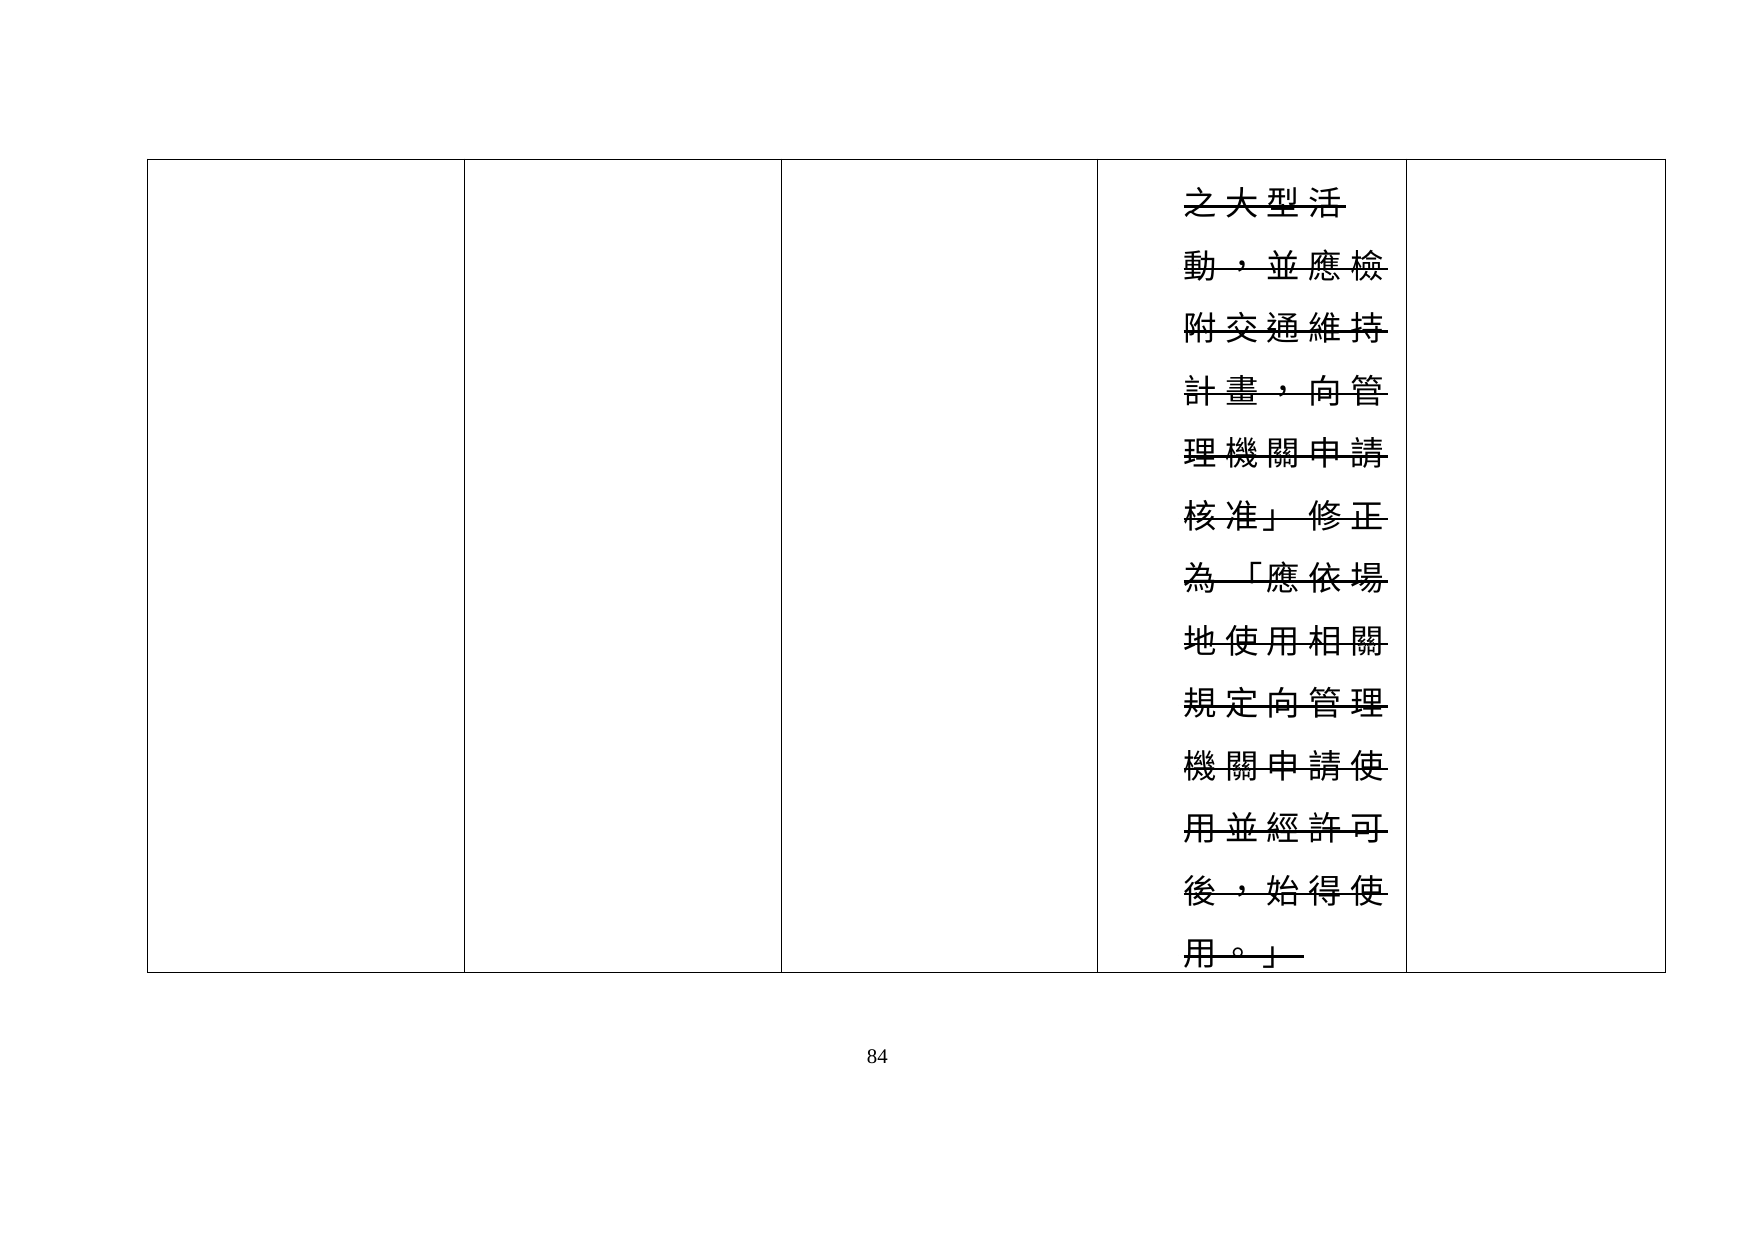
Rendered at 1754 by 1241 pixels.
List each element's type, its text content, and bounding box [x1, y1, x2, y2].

table_cell [465, 160, 781, 972]
table_cell [148, 160, 464, 972]
table_cell [782, 160, 1097, 972]
table_cell 之大型活動，並應檢附交通維持計畫，向管理機關申請核准」修正為「應依場地使用相關規定向管理機關申請使用並經許可後，始得使用。」 [1098, 160, 1406, 972]
table_cell [1407, 160, 1665, 972]
